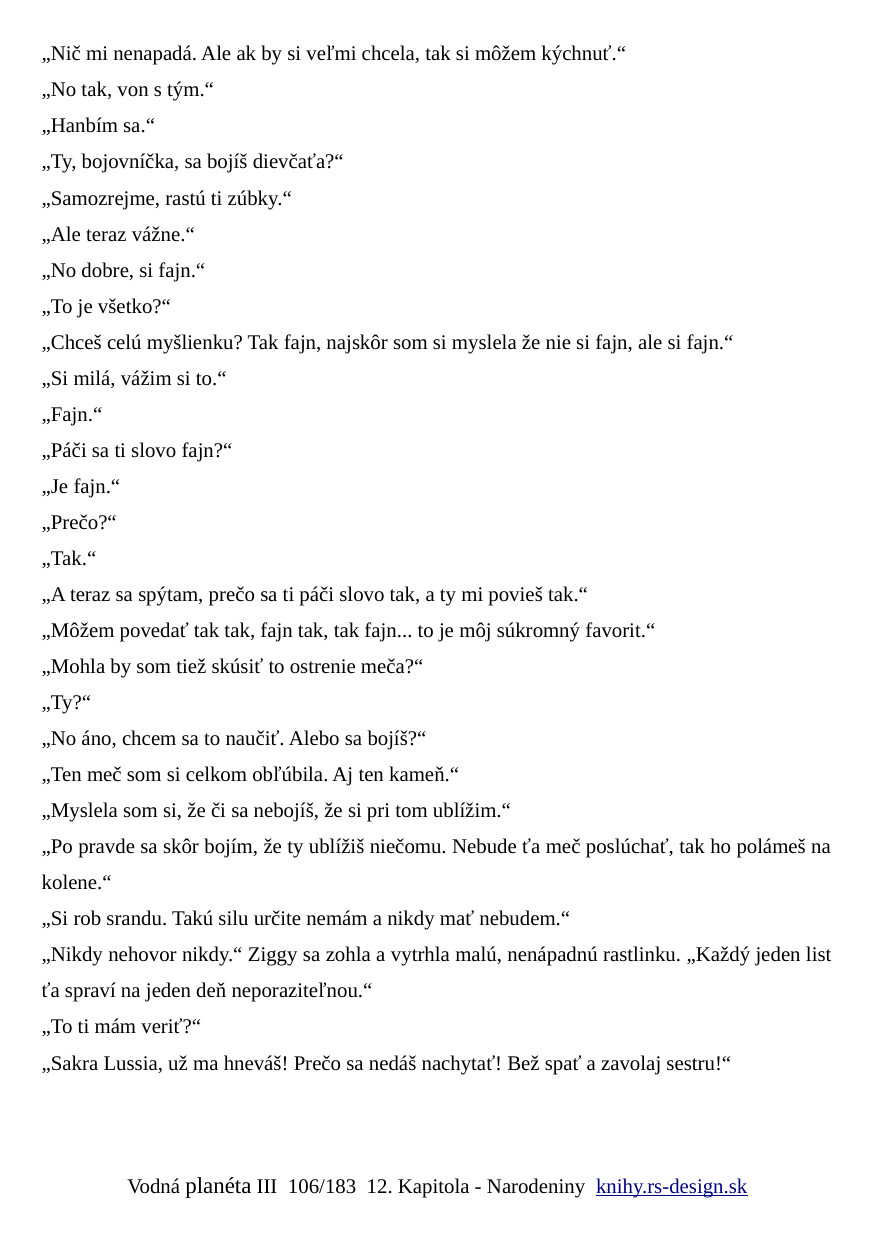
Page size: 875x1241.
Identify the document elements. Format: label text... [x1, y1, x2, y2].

text „Nič mi nenapadá. Ale ak by si veľmi chcela, tak si môžem kýchnuť.“ [41, 41, 833, 65]
text „Je fajn.“ [41, 474, 833, 498]
text „Hanbím sa.“ [41, 113, 833, 137]
text „Môžem povedať tak tak, fajn tak, tak fajn... to je môj súkromný favorit.“ [41, 618, 833, 642]
text „Prečo?“ [41, 510, 833, 534]
text „No áno, chcem sa to naučiť. Alebo sa bojíš?“ [41, 726, 833, 750]
text „Sakra Lussia, už ma hneváš! Prečo sa nedáš nachytať! Bež spať a zavolaj sestru!“ [41, 1051, 833, 1074]
text „Ty?“ [41, 690, 833, 714]
text „Po pravde sa skôr bojím, že ty ublížiš niečomu. Nebude ťa meč poslúchať, tak ho polámeš na kolene.“ [41, 834, 833, 894]
text „Myslela som si, že či sa nebojíš, že si pri tom ublížim.“ [41, 798, 833, 822]
text „Si rob srandu. Takú silu určite nemám a nikdy mať nebudem.“ [41, 906, 833, 930]
text „Tak.“ [41, 546, 833, 570]
text „Samozrejme, rastú ti zúbky.“ [41, 186, 833, 209]
text „Chceš celú myšlienku? Tak fajn, najskôr som si myslela že nie si fajn, ale si fajn.“ [41, 330, 833, 354]
text „Si milá, vážim si to.“ [41, 366, 833, 390]
text „Nikdy nehovor nikdy.“ Ziggy sa zohla a vytrhla malú, nenápadnú rastlinku. „Každý jeden list ťa spraví na jeden deň neporaziteľnou.“ [41, 942, 833, 1002]
text „Páči sa ti slovo fajn?“ [41, 438, 833, 462]
text „No dobre, si fajn.“ [41, 258, 833, 282]
text „Ale teraz vážne.“ [41, 222, 833, 246]
text „Fajn.“ [41, 402, 833, 426]
text „A teraz sa spýtam, prečo sa ti páči slovo tak, a ty mi povieš tak.“ [41, 582, 833, 606]
text „No tak, von s tým.“ [41, 77, 833, 101]
text „Ty, bojovníčka, sa bojíš dievčaťa?“ [41, 149, 833, 173]
text „To je všetko?“ [41, 294, 833, 318]
text „Mohla by som tiež skúsiť to ostrenie meča?“ [41, 654, 833, 678]
text „To ti mám veriť?“ [41, 1014, 833, 1038]
text „Ten meč som si celkom obľúbila. Aj ten kameň.“ [41, 762, 833, 786]
